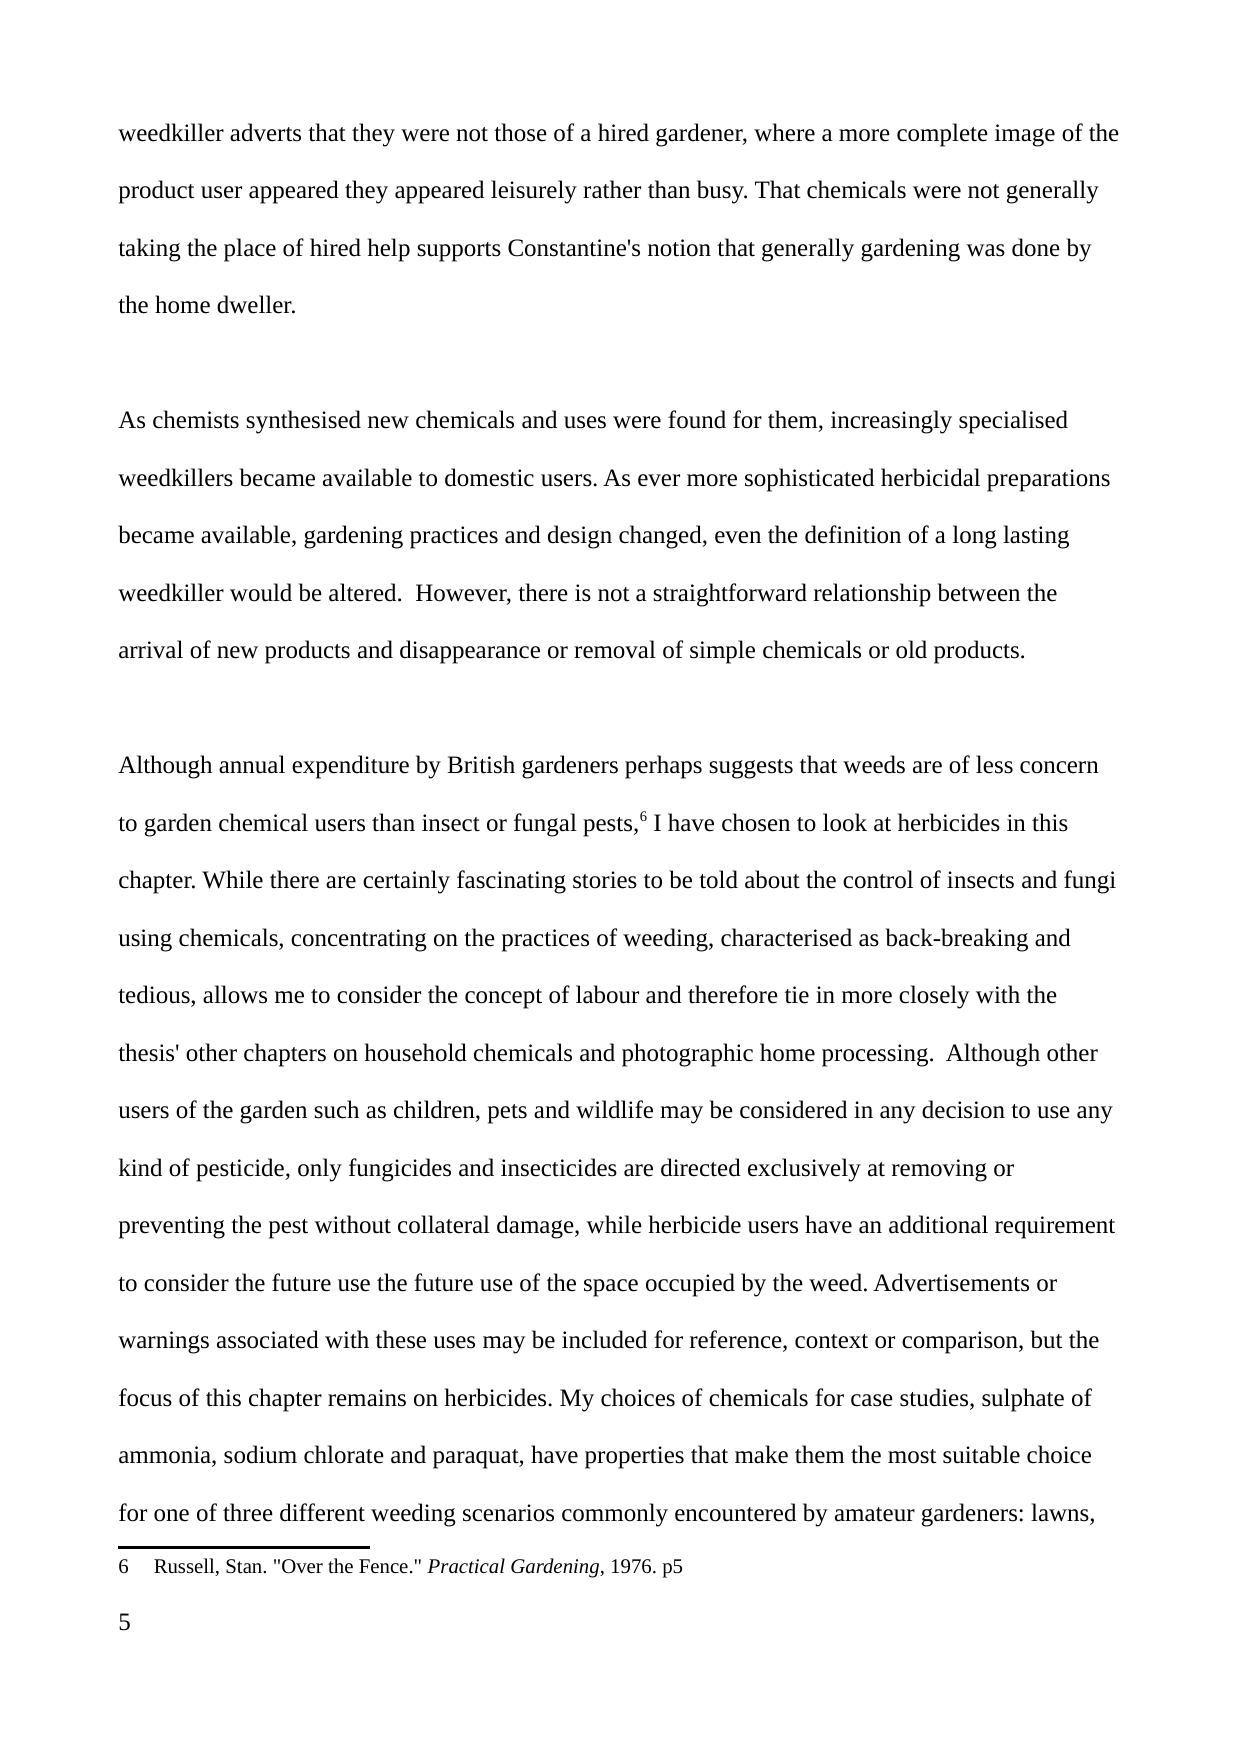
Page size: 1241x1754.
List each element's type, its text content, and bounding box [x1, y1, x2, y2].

text Russell, Stan. "Over the Fence." Practical Gardening, 1976. p5 [118, 1553, 1122, 1578]
text Although annual expenditure by British gardeners perhaps suggests that weeds are of less concern to garden chemical users than insect or fungal pests, I have chosen to look at herbicides in this chapter. While there are certainly fascinating stories to be told about the control of insects and fungi using chemicals, concentrating on the practices of weeding, characterised as back-breaking and tedious, allows me to consider the concept of labour and therefore tie in more closely with the thesis' other chapters on household chemicals and photographic home processing. Although other users of the garden such as children, pets and wildlife may be considered in any decision to use any kind of pesticide, only fungicides and insecticides are directed exclusively at removing or preventing the pest without collateral damage, while herbicide users have an additional requirement to consider the future use the future use of the space occupied by the weed. Advertisements or warnings associated with these uses may be included for reference, context or comparison, but the focus of this chapter remains on herbicides. My choices of chemicals for case studies, sulphate of ammonia, sodium chlorate and paraquat, have properties that make them the most suitable choice for one of three different weeding scenarios commonly encountered by amateur gardeners: lawns, [118, 751, 1122, 1527]
text weedkiller adverts that they were not those of a hired gardener, where a more complete image of the product user appeared they appeared leisurely rather than busy. That chemicals were not generally taking the place of hired help supports Constantine's notion that generally gardening was done by the home dweller. [118, 118, 1122, 319]
text As chemists synthesised new chemicals and uses were found for them, increasingly specialised weedkillers became available to domestic users. As ever more sophisticated herbicidal preparations became available, gardening practices and design changed, even the definition of a long lasting weedkiller would be altered. However, there is not a straightforward relationship between the arrival of new products and disappearance or removal of simple chemicals or old products. [118, 406, 1122, 664]
